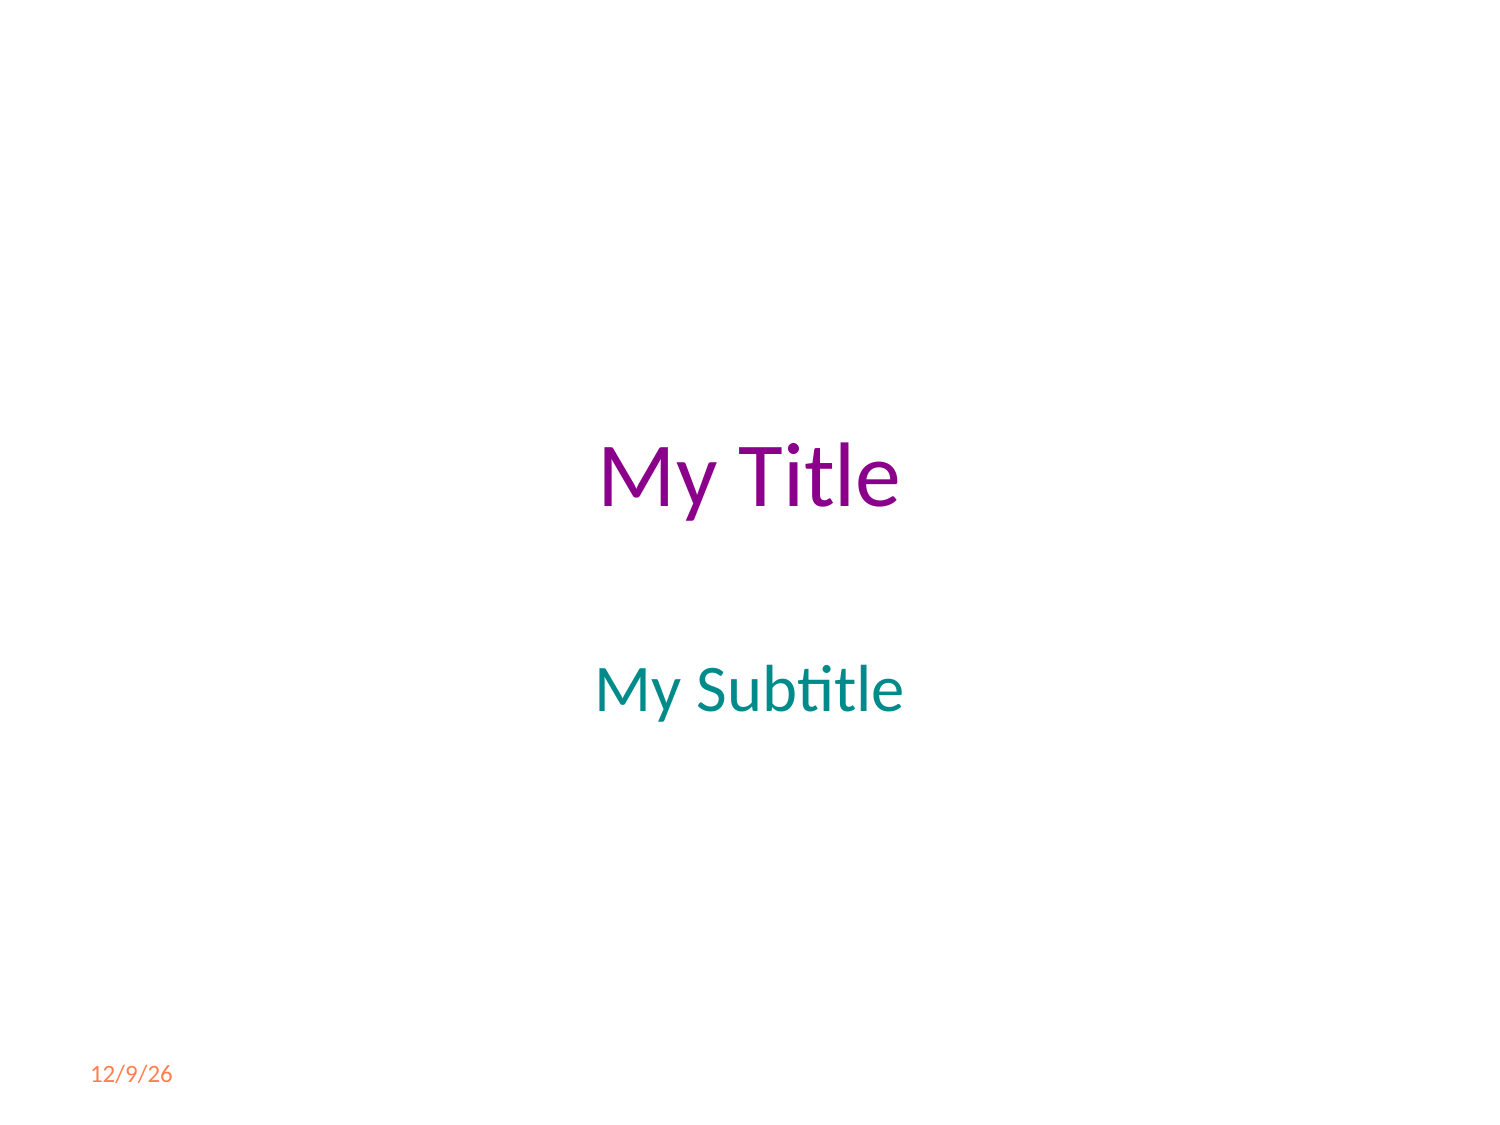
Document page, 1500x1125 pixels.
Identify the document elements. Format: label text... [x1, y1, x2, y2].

slide_number [75, 1042, 426, 1103]
subtitle My Subtitle [225, 637, 1276, 925]
title My Title [112, 349, 1388, 591]
